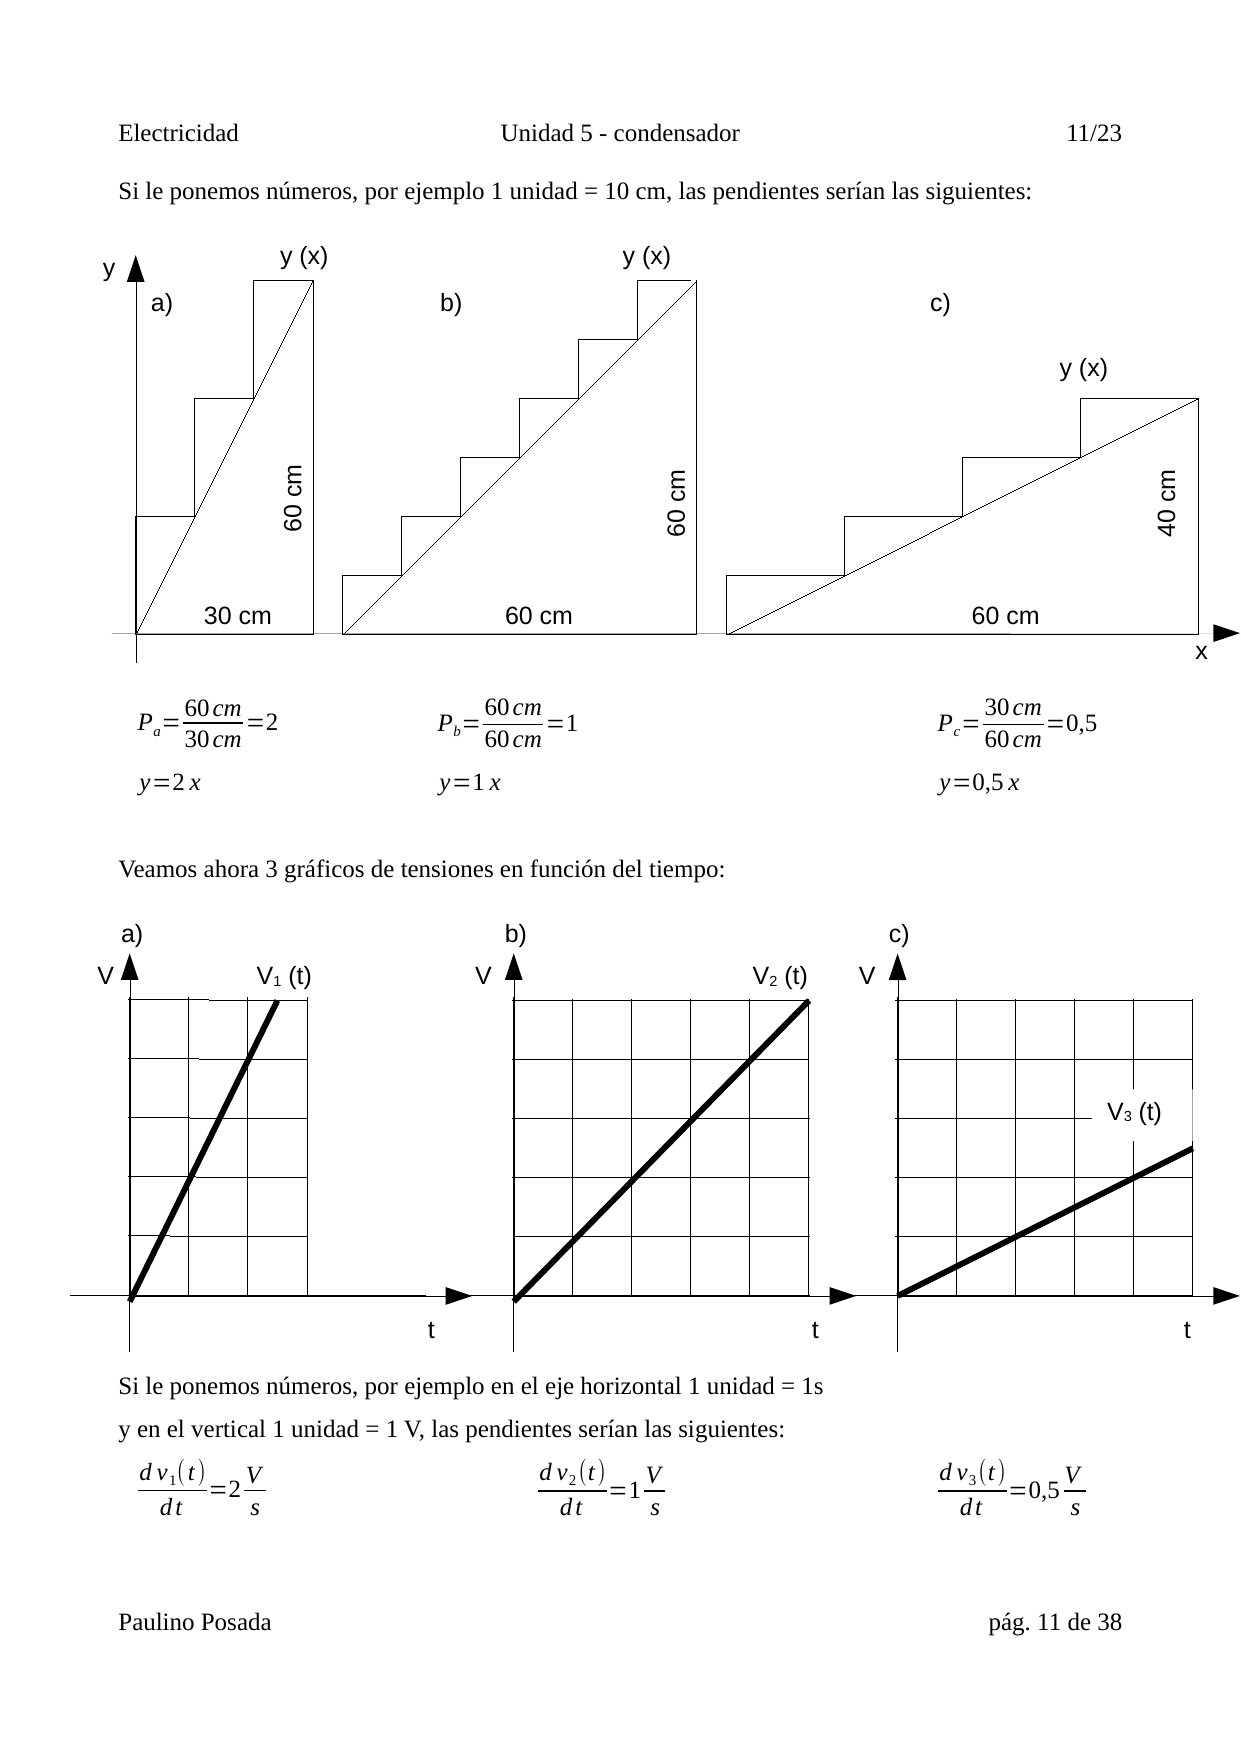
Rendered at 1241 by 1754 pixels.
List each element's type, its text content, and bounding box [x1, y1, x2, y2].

text Si le ponemos números, por ejemplo 1 unidad = 10 cm, las pendientes serían las siguientes: [118, 176, 1122, 205]
text Si le ponemos números, por ejemplo en el eje horizontal 1 unidad = 1s [118, 1371, 1122, 1400]
text Veamos ahora 3 gráficos de tensiones en función del tiempo: [118, 854, 1122, 882]
text y en el vertical 1 unidad = 1 V, las pendientes serían las siguientes: [118, 1414, 1122, 1443]
